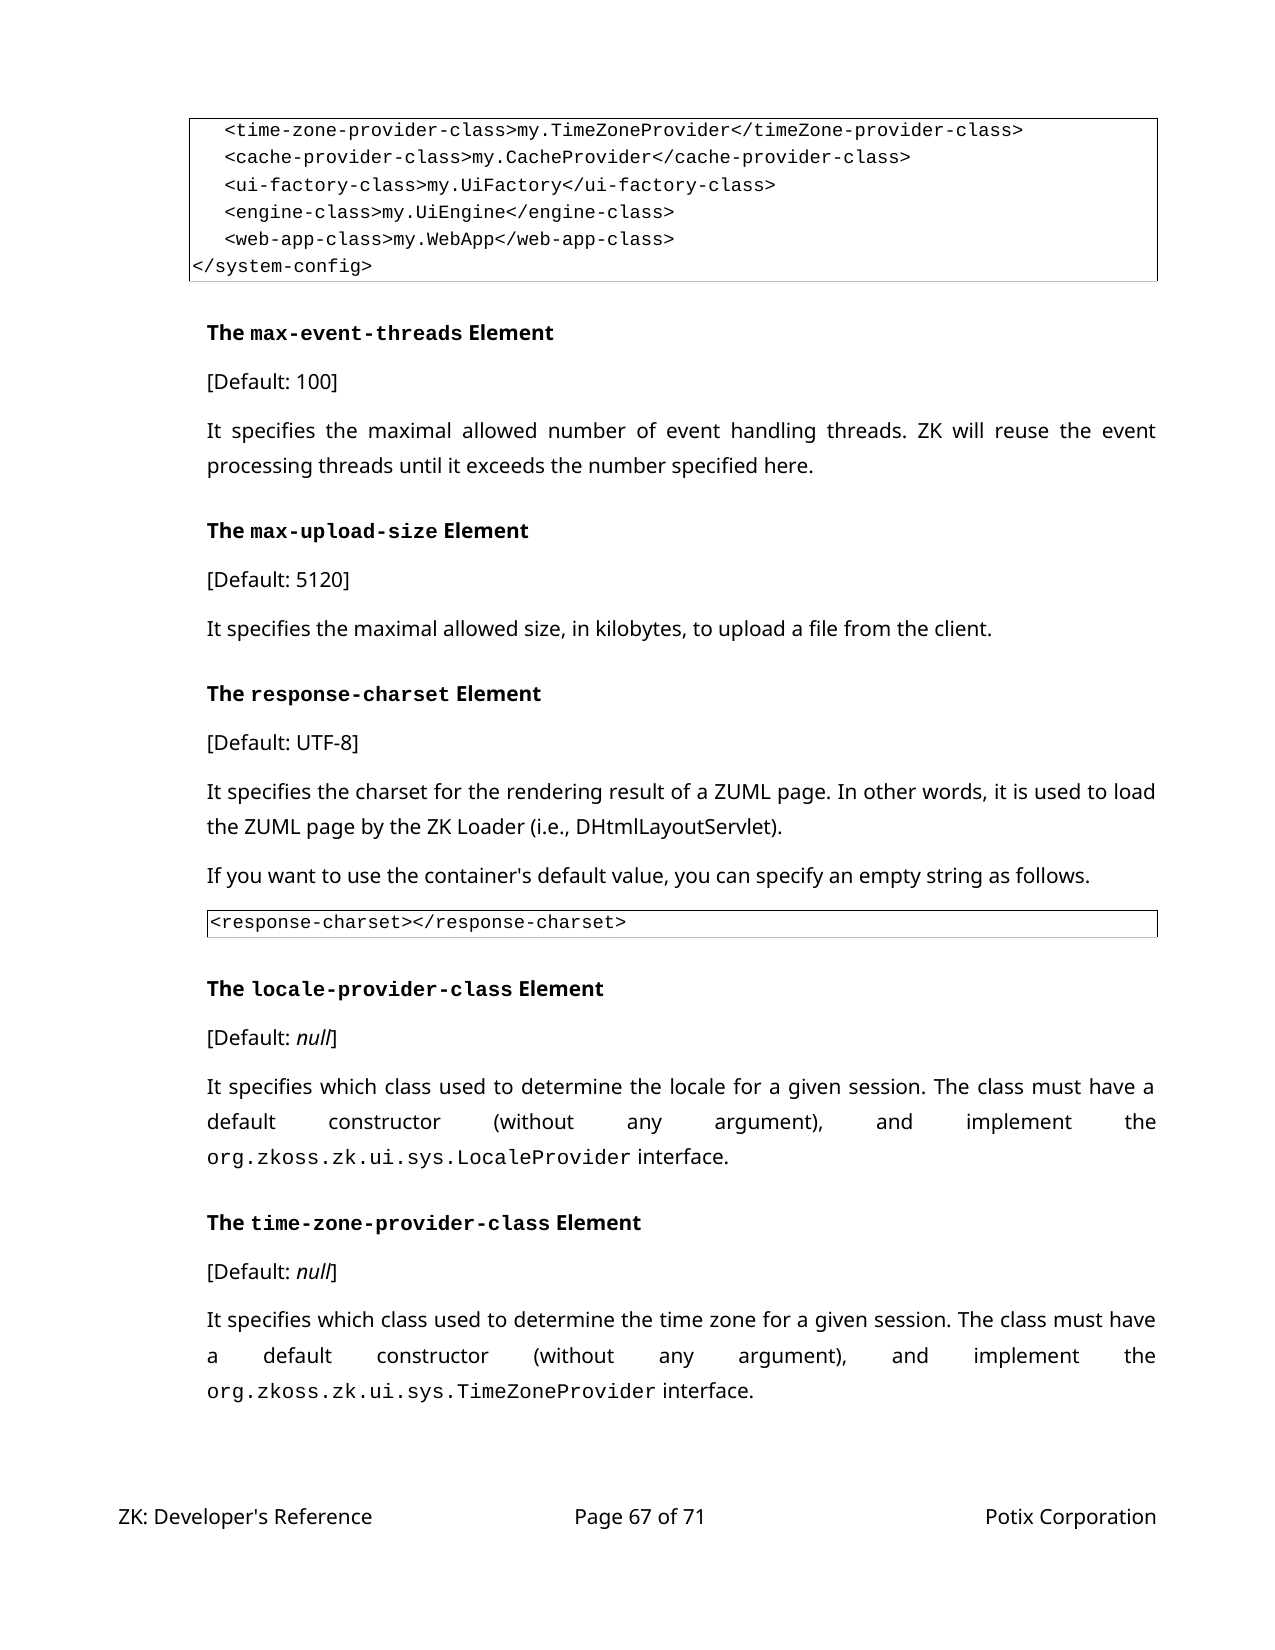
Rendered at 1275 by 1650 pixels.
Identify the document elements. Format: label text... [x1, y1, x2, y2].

text It specifies the maximal allowed number of event handling threads. ZK will reuse the event processing threads until it exceeds the number specified here. [207, 416, 1157, 479]
text <cache-provider-class>my.CacheProvider</cache-provider-class> [190, 145, 1157, 169]
subtitle The max-event-threads Element [207, 318, 1157, 347]
text It specifies which class used to determine the locale for a given session. The class must have a default constructor (without any argument), and implement the org.zkoss.zk.ui.sys.LocaleProvider interface. [207, 1072, 1157, 1171]
text <engine-class>my.UiEngine</engine-class> [190, 200, 1157, 224]
text If you want to use the container's default value, you can specify an empty string as follows. [207, 861, 1157, 889]
text </system-config> [190, 254, 1157, 281]
text <response-charset></response-charset> [208, 911, 1157, 937]
text [Default: null] [207, 1023, 1157, 1051]
subtitle The max-upload-size Element [207, 516, 1157, 545]
text [Default: 100] [207, 367, 1157, 395]
subtitle The response-charset Element [207, 679, 1157, 708]
text It specifies which class used to determine the time zone for a given session. The class must have a default constructor (without any argument), and implement the org.zkoss.zk.ui.sys.TimeZoneProvider interface. [207, 1306, 1157, 1404]
text [Default: null] [207, 1257, 1157, 1285]
text It specifies the charset for the rendering result of a ZUML page. In other words, it is used to load the ZUML page by the ZK Loader (i.e., DHtmlLayoutServlet). [207, 777, 1157, 841]
subtitle The locale-provider-class Element [207, 974, 1157, 1002]
text It specifies the maximal allowed size, in kilobytes, to upload a file from the client. [207, 614, 1157, 642]
text <web-app-class>my.WebApp</web-app-class> [190, 227, 1157, 251]
text [Default: 5120] [207, 565, 1157, 593]
text [Default: UTF-8] [207, 728, 1157, 756]
text <time-zone-provider-class>my.TimeZoneProvider</timeZone-provider-class> [190, 119, 1157, 142]
subtitle The time-zone-provider-class Element [207, 1208, 1157, 1236]
text <ui-factory-class>my.UiFactory</ui-factory-class> [190, 172, 1157, 197]
